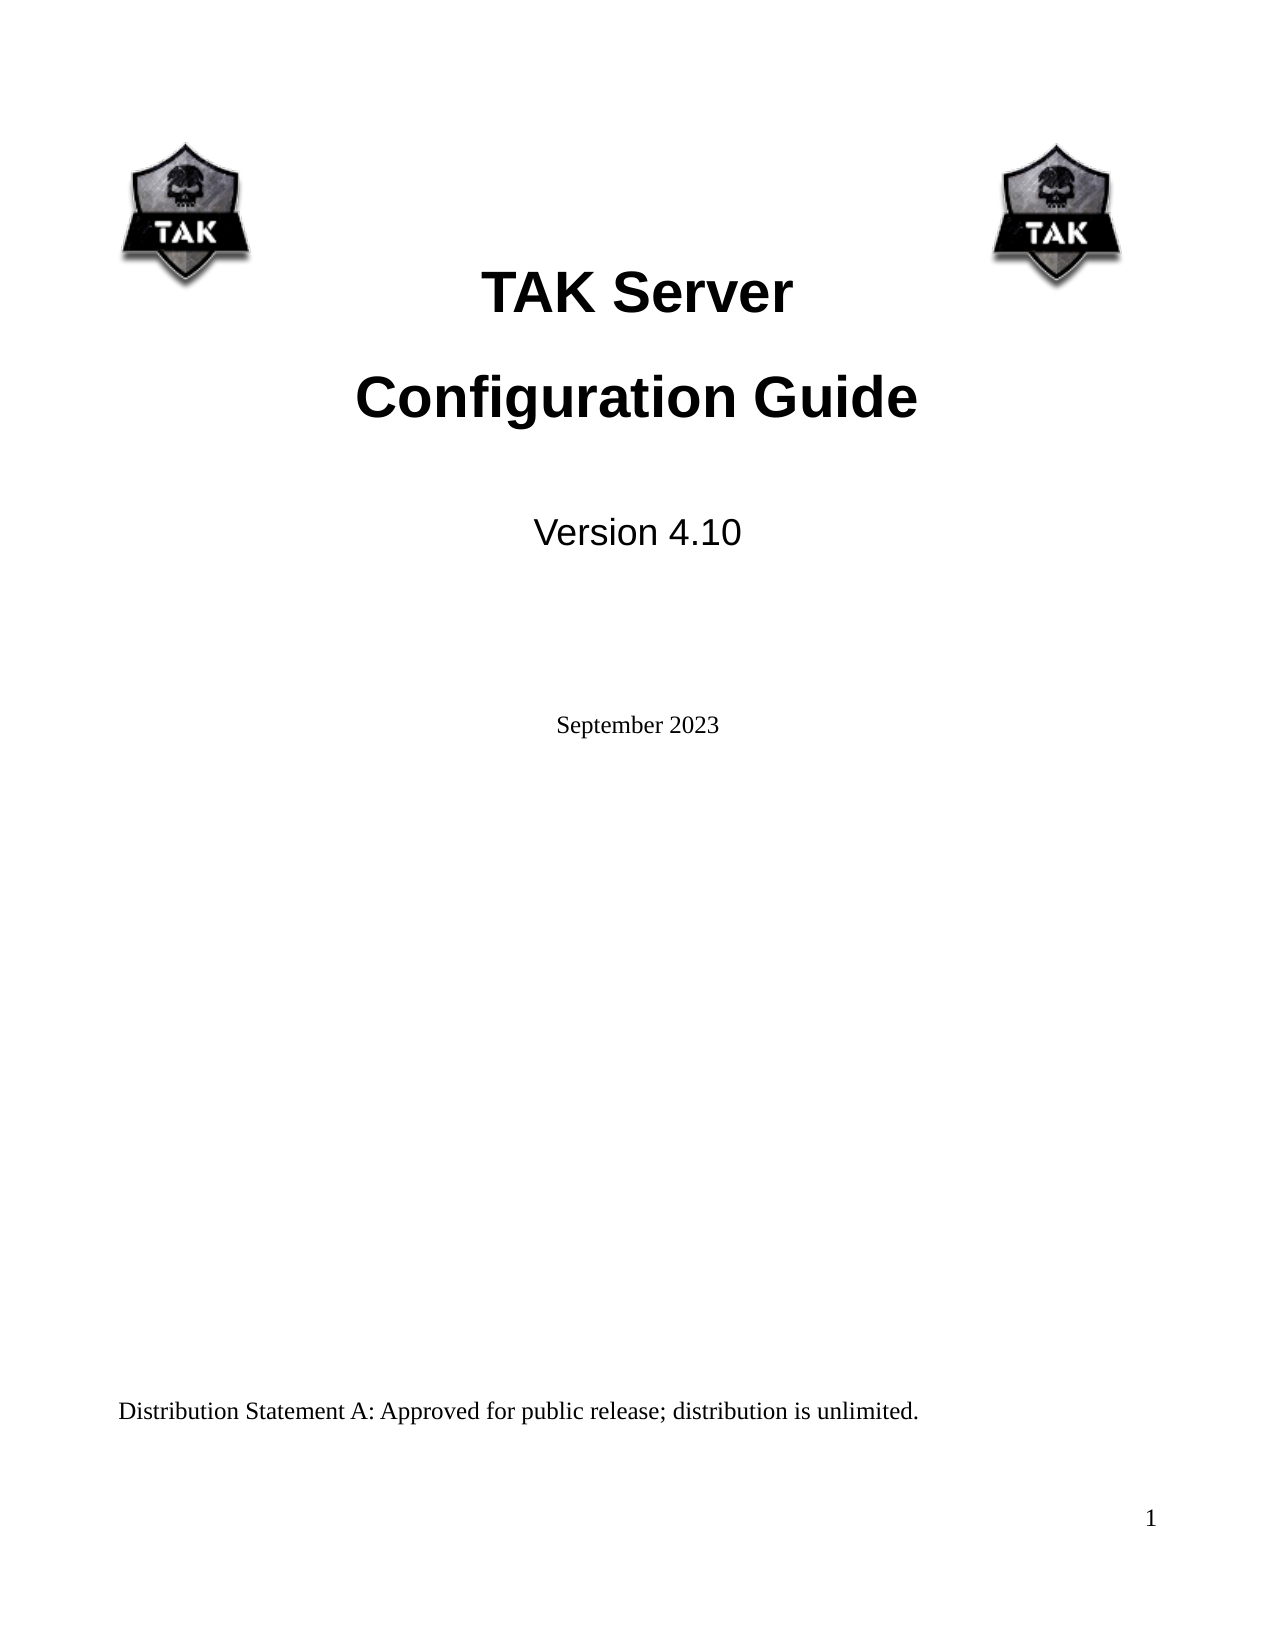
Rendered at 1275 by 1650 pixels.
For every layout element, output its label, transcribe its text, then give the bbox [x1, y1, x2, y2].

picture [982, 142, 1133, 293]
subtitle Version 4.10 [118, 510, 1157, 553]
title TAK Server [118, 258, 1157, 325]
picture [111, 141, 262, 292]
text Distribution Statement A: Approved for public release; distribution is unlimited. [118, 1396, 1157, 1425]
title Configuration Guide [118, 363, 1157, 430]
text September 2023 [118, 710, 1157, 738]
